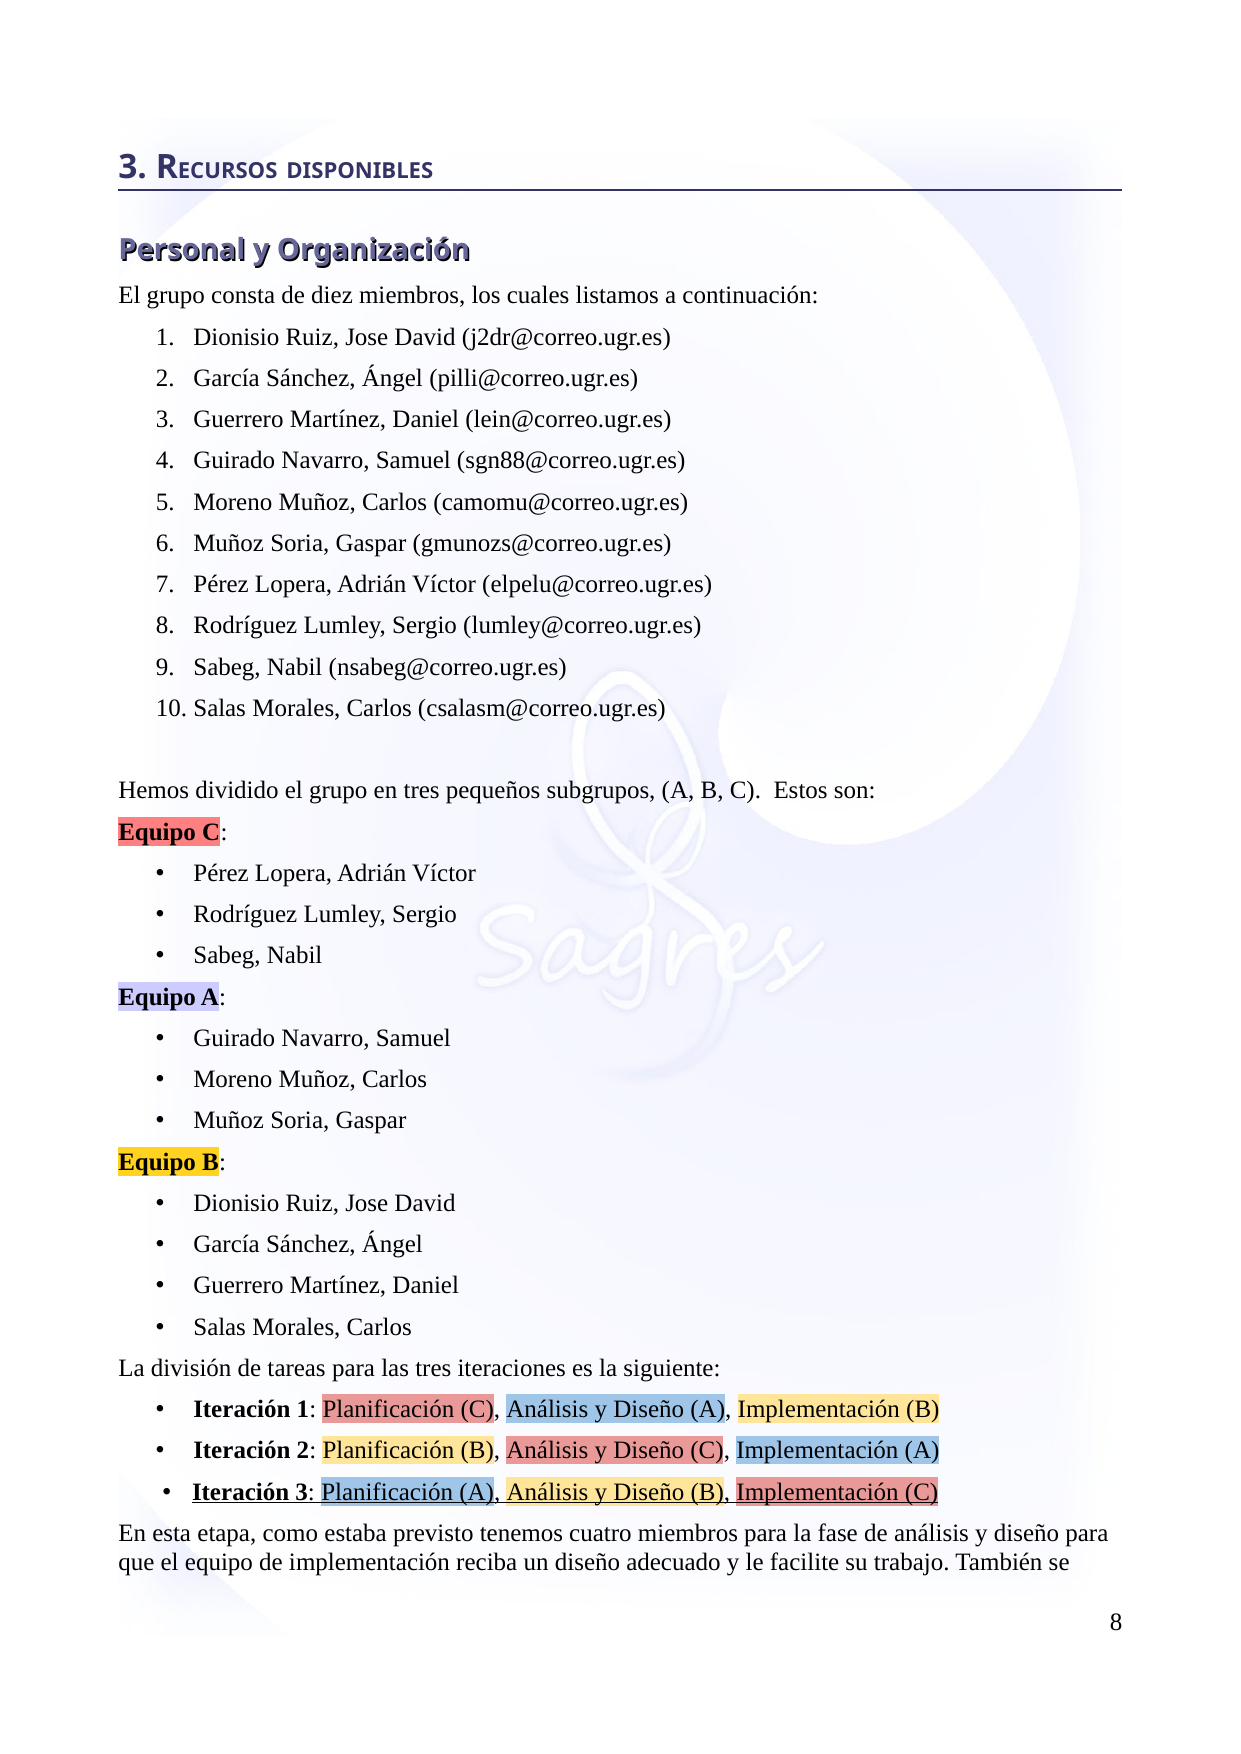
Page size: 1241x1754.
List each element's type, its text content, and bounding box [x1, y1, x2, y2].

picture [118, 846, 1122, 982]
picture [118, 309, 1122, 776]
list Sabeg, Nabil [156, 941, 1122, 969]
list Iteración 2: Planificación (B), Análisis y Diseño (C), Implementación (A) [156, 1436, 1122, 1464]
list Salas Morales, Carlos [156, 1312, 1122, 1341]
list Guerrero Martínez, Daniel [156, 1271, 1122, 1299]
picture [118, 1011, 1122, 1147]
subtitle 3. Recursos disponibles [118, 143, 1122, 189]
list Moreno Muñoz, Carlos [156, 1064, 1122, 1093]
text Equipo C: [118, 817, 1122, 846]
picture [118, 804, 1122, 817]
picture [118, 118, 1122, 143]
picture [118, 1576, 1122, 1636]
picture [118, 268, 1122, 281]
picture [118, 1382, 1122, 1518]
text Equipo B: [118, 1147, 1122, 1176]
list Muñoz Soria, Gaspar [156, 1106, 1122, 1134]
text Hemos dividido el grupo en tres pequeños subgrupos, (A, B, C). Estos son: [118, 776, 1122, 804]
subtitle Personal y Organización [118, 228, 1122, 268]
list Dionisio Ruiz, Jose David (j2dr@correo.ugr.es) [156, 322, 1122, 351]
text En esta etapa, como estaba previsto tenemos cuatro miembros para la fase de análisis y diseño para que el equipo de implementación reciba un diseño adecuado y le facilite su trabajo. También se [118, 1518, 1122, 1576]
list Iteración 1: Planificación (C), Análisis y Diseño (A), Implementación (B) [156, 1394, 1122, 1423]
picture [118, 191, 1122, 228]
text El grupo consta de diez miembros, los cuales listamos a continuación: [118, 281, 1122, 309]
list García Sánchez, Ángel [156, 1229, 1122, 1258]
text La división de tareas para las tres iteraciones es la siguiente: [118, 1353, 1122, 1382]
picture [118, 1176, 1122, 1353]
list Rodríguez Lumley, Sergio [156, 899, 1122, 928]
list Dionisio Ruiz, Jose David [156, 1188, 1122, 1217]
list Iteración 3: Planificación (A), Análisis y Diseño (B), Implementación (C) [162, 1477, 1122, 1506]
list Pérez Lopera, Adrián Víctor (elpelu@correo.ugr.es) [156, 569, 1122, 598]
list Salas Morales, Carlos (csalasm@correo.ugr.es) [156, 693, 1122, 722]
list Sabeg, Nabil (nsabeg@correo.ugr.es) [156, 652, 1122, 681]
list Guerrero Martínez, Daniel (lein@correo.ugr.es) [156, 404, 1122, 433]
list García Sánchez, Ángel (pilli@correo.ugr.es) [156, 363, 1122, 392]
list Moreno Muñoz, Carlos (camomu@correo.ugr.es) [156, 487, 1122, 516]
list Muñoz Soria, Gaspar (gmunozs@correo.ugr.es) [156, 528, 1122, 557]
list Guirado Navarro, Samuel [156, 1023, 1122, 1052]
list Rodríguez Lumley, Sergio (lumley@correo.ugr.es) [156, 611, 1122, 639]
text Equipo A: [118, 982, 1122, 1011]
list Guirado Navarro, Samuel (sgn88@correo.ugr.es) [156, 446, 1122, 474]
list Pérez Lopera, Adrián Víctor [156, 858, 1122, 887]
